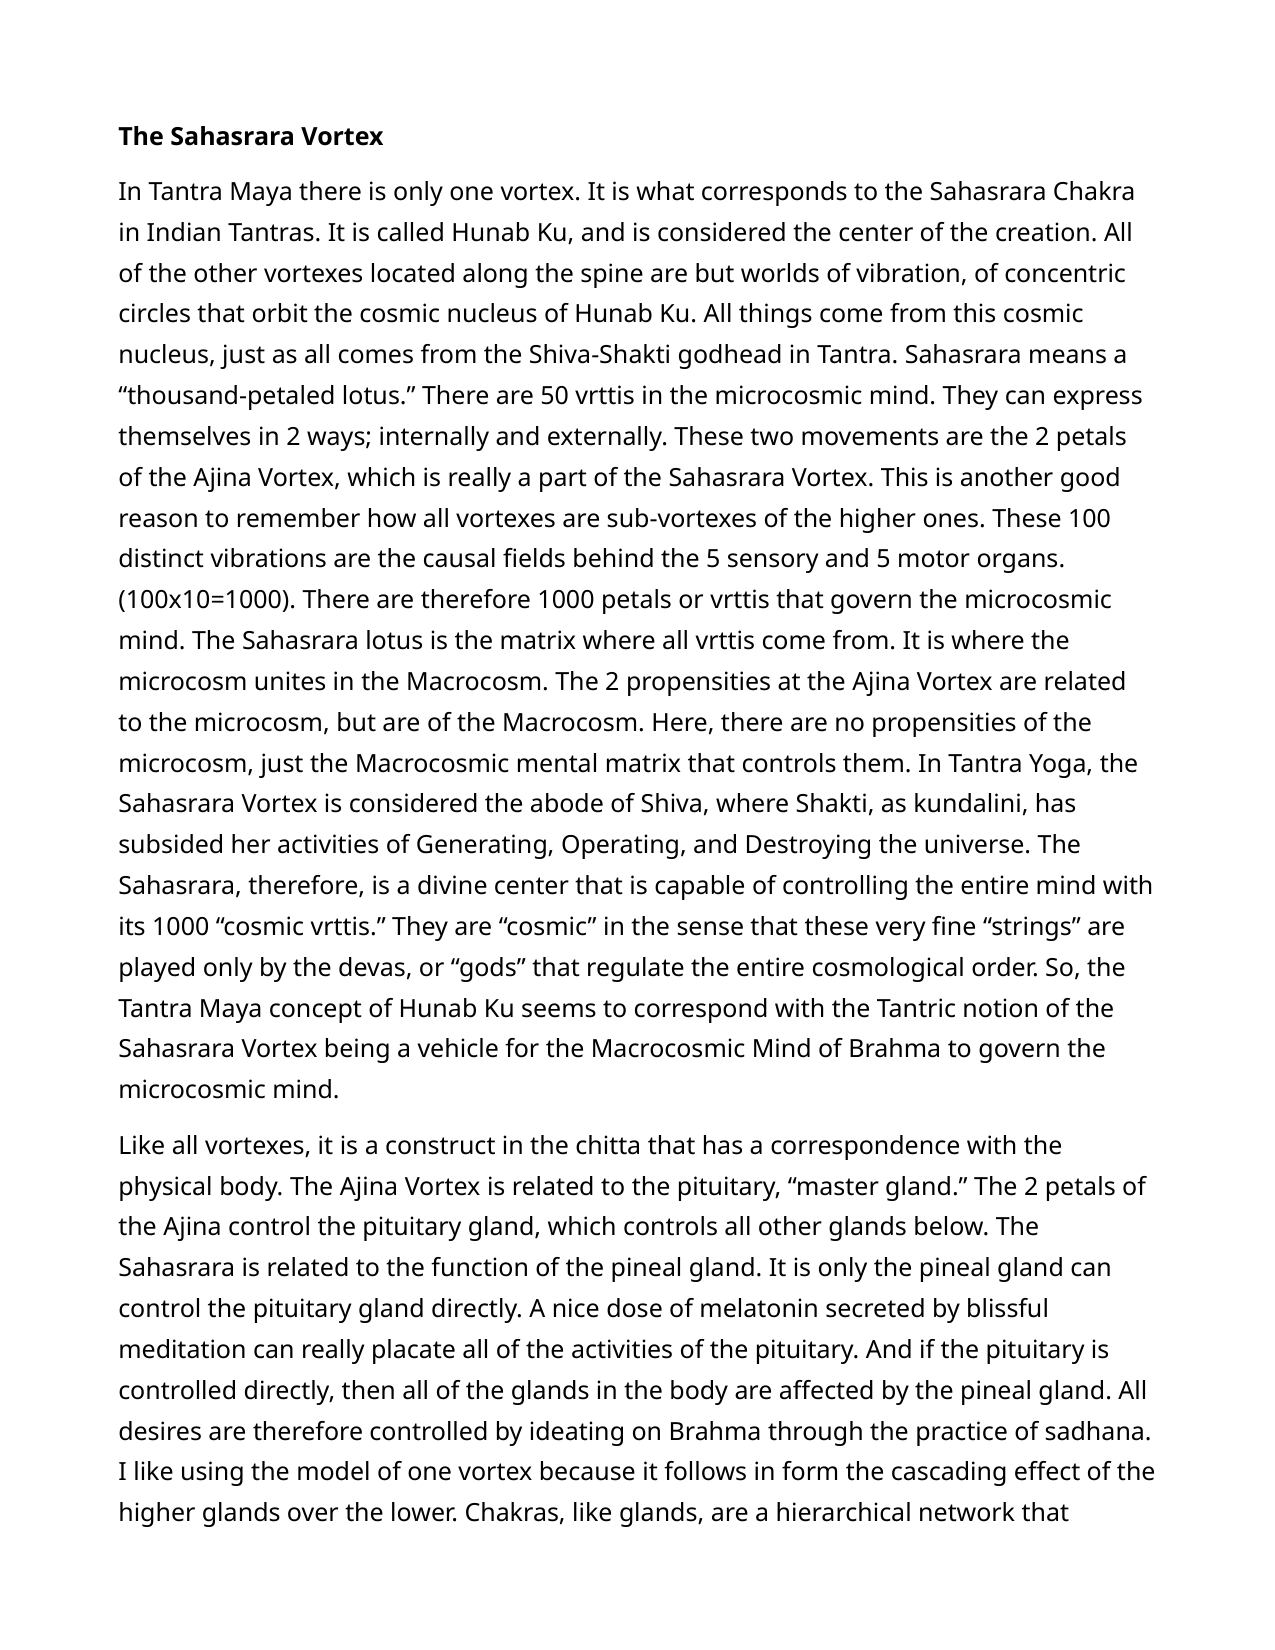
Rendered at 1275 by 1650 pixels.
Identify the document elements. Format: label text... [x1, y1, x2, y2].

text In Tantra Maya there is only one vortex. It is what corresponds to the Sahasrara Chakra in Indian Tantras. It is called Hunab Ku, and is considered the center of the creation. All of the other vortexes located along the spine are but worlds of vibration, of concentric circles that orbit the cosmic nucleus of Hunab Ku. All things come from this cosmic nucleus, just as all comes from the Shiva-Shakti godhead in Tantra. Sahasrara means a “thousand-petaled lotus.” There are 50 vrttis in the microcosmic mind. They can express themselves in 2 ways; internally and externally. These two movements are the 2 petals of the Ajina Vortex, which is really a part of the Sahasrara Vortex. This is another good reason to remember how all vortexes are sub-vortexes of the higher ones. These 100 distinct vibrations are the causal fields behind the 5 sensory and 5 motor organs. (100x10=1000). There are therefore 1000 petals or vrttis that govern the microcosmic mind. The Sahasrara lotus is the matrix where all vrttis come from. It is where the microcosm unites in the Macrocosm. The 2 propensities at the Ajina Vortex are related to the microcosm, but are of the Macrocosm. Here, there are no propensities of the microcosm, just the Macrocosmic mental matrix that controls them. In Tantra Yoga, the Sahasrara Vortex is considered the abode of Shiva, where Shakti, as kundalini, has subsided her activities of Generating, Operating, and Destroying the universe. The Sahasrara, therefore, is a divine center that is capable of controlling the entire mind with its 1000 “cosmic vrttis.” They are “cosmic” in the sense that these very fine “strings” are played only by the devas, or “gods” that regulate the entire cosmological order. So, the Tantra Maya concept of Hunab Ku seems to correspond with the Tantric notion of the Sahasrara Vortex being a vehicle for the Macrocosmic Mind of Brahma to govern the microcosmic mind. [118, 173, 1157, 1106]
text The Sahasrara Vortex [118, 118, 1157, 152]
text Like all vortexes, it is a construct in the chitta that has a correspondence with the physical body. The Ajina Vortex is related to the pituitary, “master gland.” The 2 petals of the Ajina control the pituitary gland, which controls all other glands below. The Sahasrara is related to the function of the pineal gland. It is only the pineal gland can control the pituitary gland directly. A nice dose of melatonin secreted by blissful meditation can really placate all of the activities of the pituitary. And if the pituitary is controlled directly, then all of the glands in the body are affected by the pineal gland. All desires are therefore controlled by ideating on Brahma through the practice of sadhana. I like using the model of one vortex because it follows in form the cascading effect of the higher glands over the lower. Chakras, like glands, are a hierarchical network that [118, 1127, 1157, 1529]
